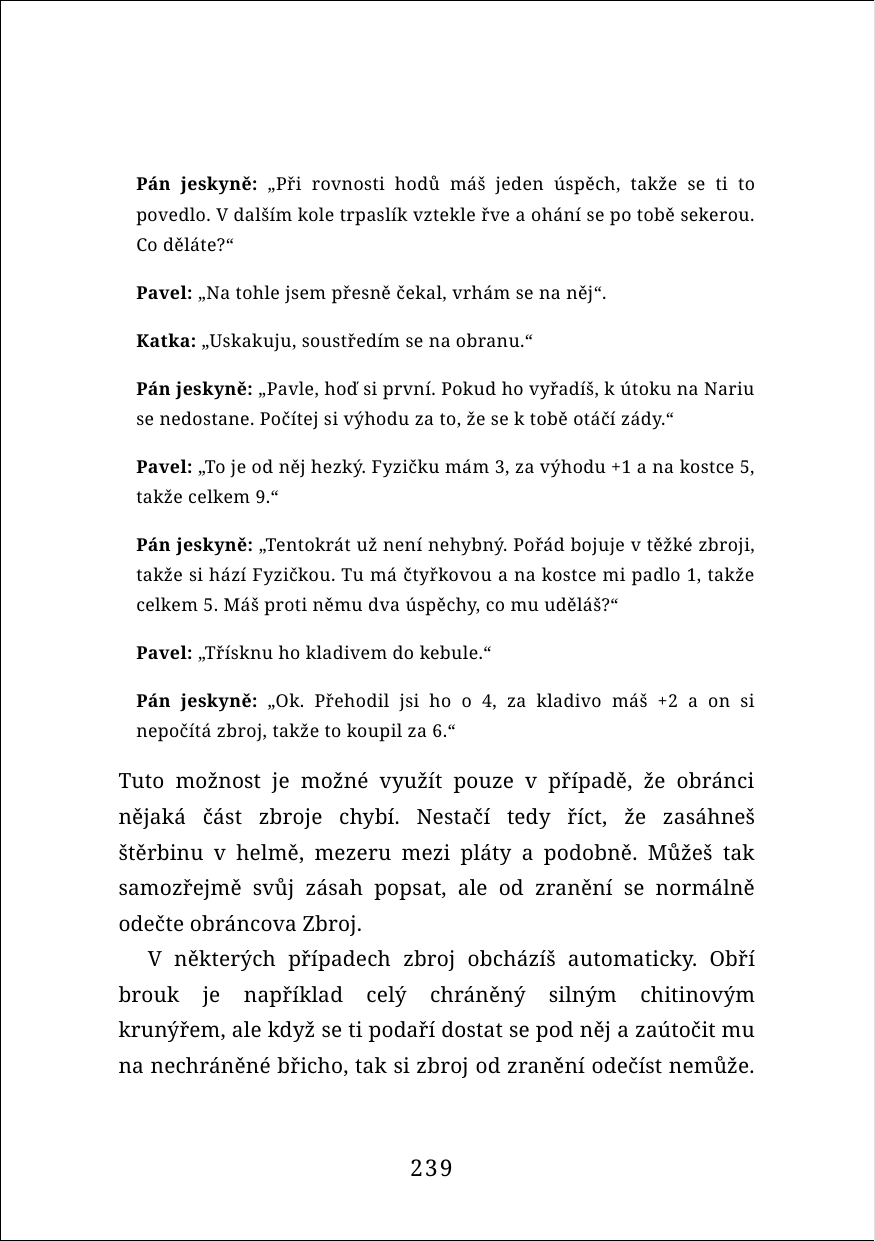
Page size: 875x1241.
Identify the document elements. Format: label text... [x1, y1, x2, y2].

text Pavel: „To je od něj hezký. Fyzičku mám 3, za výhodu +1 a na kostce 5, takže celkem 9.“ [136, 454, 756, 508]
text Pán jeskyně: „Tentokrát už není nehybný. Pořád bojuje v těžké zbroji, takže si hází Fyzičkou. Tu má čtyřkovou a na kostce mi padlo 1, takže celkem 5. Máš proti němu dva úspěchy, co mu uděláš?“ [136, 532, 756, 617]
text Pán jeskyně: „Pavle, hoď si první. Pokud ho vyřadíš, k útoku na Nariu se nedostane. Počítej si výhodu za to, že se k tobě otáčí zády.“ [136, 376, 756, 430]
text Tuto možnost je možné využít pouze v případě, že obránci nějaká část zbroje chybí. Nestačí tedy říct, že zasáhneš štěrbinu v helmě, mezeru mezi pláty a podobně. Můžeš tak samozřejmě svůj zásah popsat, ale od zranění se normálně odečte obráncova Zbroj. V některých případech zbroj obcházíš automaticky. Obří brouk je například celý chráněný silným chitinovým krunýřem, ale když se ti podaří dostat se pod něj a zaútočit mu na nechráněné břicho, tak si zbroj od zranění odečíst nemůže. [118, 767, 756, 1079]
text Katka: „Uskakuju, soustředím se na obranu.“ [136, 328, 756, 352]
text Pán jeskyně: „Ok. Přehodil jsi ho o 4, za kladivo máš +2 a on si nepočítá zbroj, takže to koupil za 6.“ [136, 688, 756, 743]
text Pán jeskyně: „Při rovnosti hodů máš jeden úspěch, takže se ti to povedlo. V dalším kole trpaslík vztekle řve a ohání se po tobě sekerou. Co děláte?“ [136, 172, 756, 256]
text Pavel: „Třísknu ho kladivem do kebule.“ [136, 641, 756, 665]
text Pavel: „Na tohle jsem přesně čekal, vrhám se na něj“. [136, 280, 756, 304]
